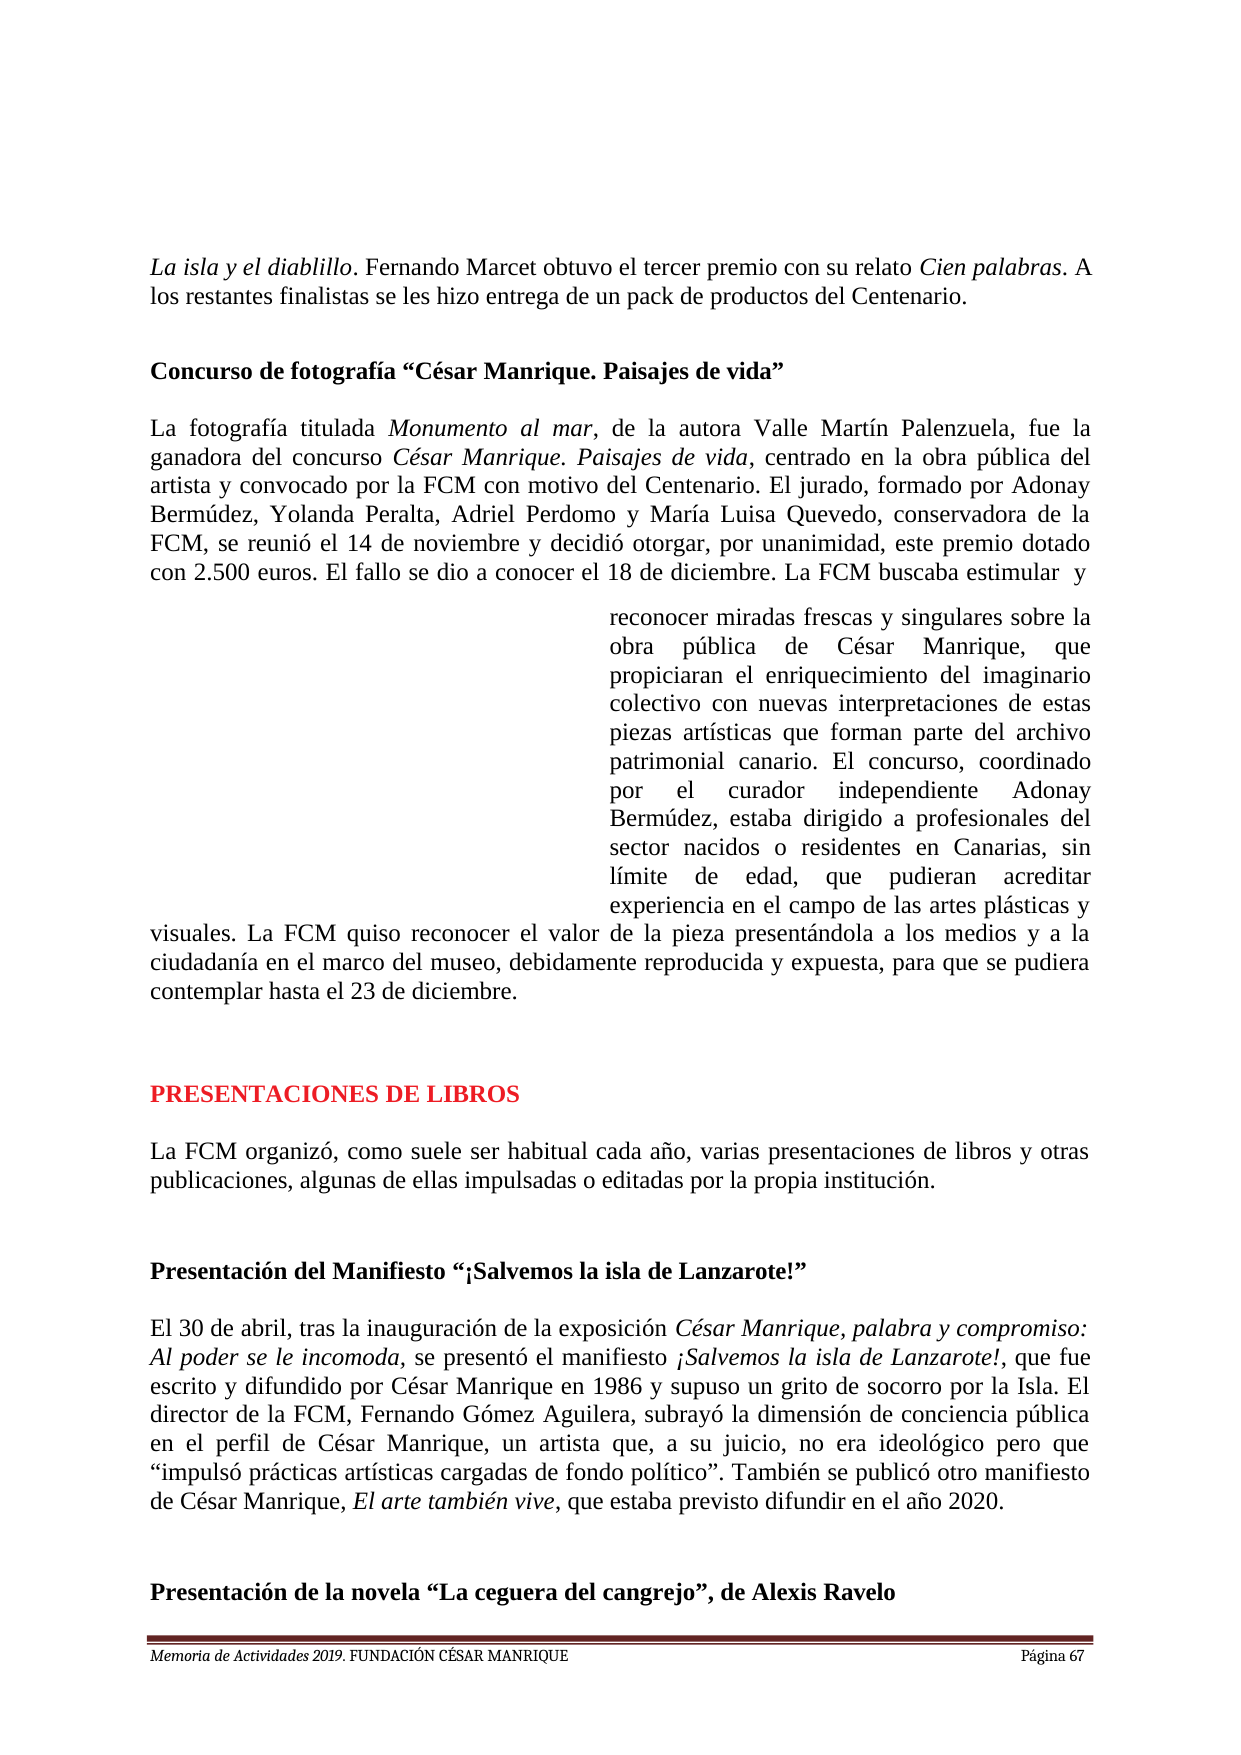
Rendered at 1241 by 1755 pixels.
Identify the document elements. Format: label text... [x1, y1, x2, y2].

text La FCM organizó, como suele ser habitual cada año, varias presentaciones de libros y otras publicaciones, algunas de ellas impulsadas o editadas por la propia institución. [150, 1136, 1091, 1194]
subtitle PRESENTACIONES DE LIBROS [150, 1079, 1167, 1108]
text reconocer miradas frescas y singulares sobre la obra pública de César Manrique, que propiciaran el enriquecimiento del imaginario colectivo con nuevas interpretaciones de estas piezas artísticas que forman parte del archivo patrimonial canario. El concurso, coordinado por el curador independiente Adonay Bermúdez, estaba dirigido a profesionales del sector nacidos o residentes en Canarias, sin límite de edad, que pudieran acreditar experiencia en el campo de las artes plásticas y [609, 602, 1091, 918]
subtitle Presentación de la novela “La ceguera del cangrejo”, de Alexis Ravelo [150, 1577, 1167, 1606]
text El 30 de abril, tras la inauguración de la exposición César Manrique, palabra y compromiso: Al poder se le incomoda, se presentó el manifiesto ¡Salvemos la isla de Lanzarote!, que fue escrito y difundido por César Manrique en 1986 y supuso un grito de socorro por la Isla. El director de la FCM, Fernando Gómez Aguilera, subrayó la dimensión de conciencia pública en el perfil de César Manrique, un artista que, a su juicio, no era ideológico pero que “impulsó prácticas artísticas cargadas de fondo político”. También se publicó otro manifiesto de César Manrique, El arte también vive, que estaba previsto difundir en el año 2020. [150, 1313, 1091, 1514]
text La isla y el diablillo. Fernando Marcet obtuvo el tercer premio con su relato Cien palabras. A los restantes finalistas se les hizo entrega de un pack de productos del Centenario. [150, 252, 1093, 310]
subtitle Presentación del Manifiesto “¡Salvemos la isla de Lanzarote!” [150, 1256, 1167, 1285]
subtitle Concurso de fotografía “César Manrique. Paisajes de vida” [150, 356, 1167, 384]
text visuales. La FCM quiso reconocer el valor de la pieza presentándola a los medios y a la ciudadanía en el marco del museo, debidamente reproducida y expuesta, para que se pudiera contemplar hasta el 23 de diciembre. [150, 918, 1091, 1005]
text La fotografía titulada Monumento al mar, de la autora Valle Martín Palenzuela, fue la ganadora del concurso César Manrique. Paisajes de vida, centrado en la obra pública del artista y convocado por la FCM con motivo del Centenario. El jurado, formado por Adonay Bermúdez, Yolanda Peralta, Adriel Perdomo y María Luisa Quevedo, conservadora de la FCM, se reunió el 14 de noviembre y decidió otorgar, por unanimidad, este premio dotado con 2.500 euros. El fallo se dio a conocer el 18 de diciembre. La FCM buscaba estimular y [150, 413, 1091, 586]
